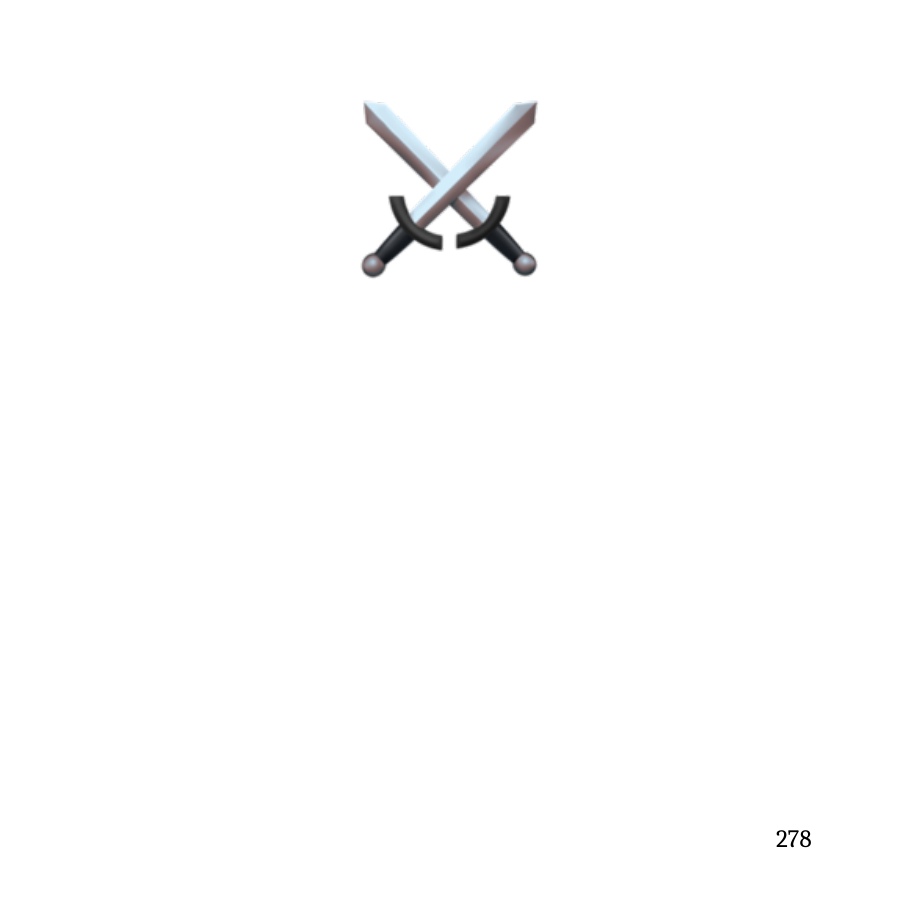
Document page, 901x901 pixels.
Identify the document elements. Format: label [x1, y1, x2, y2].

picture [356, 95, 544, 283]
